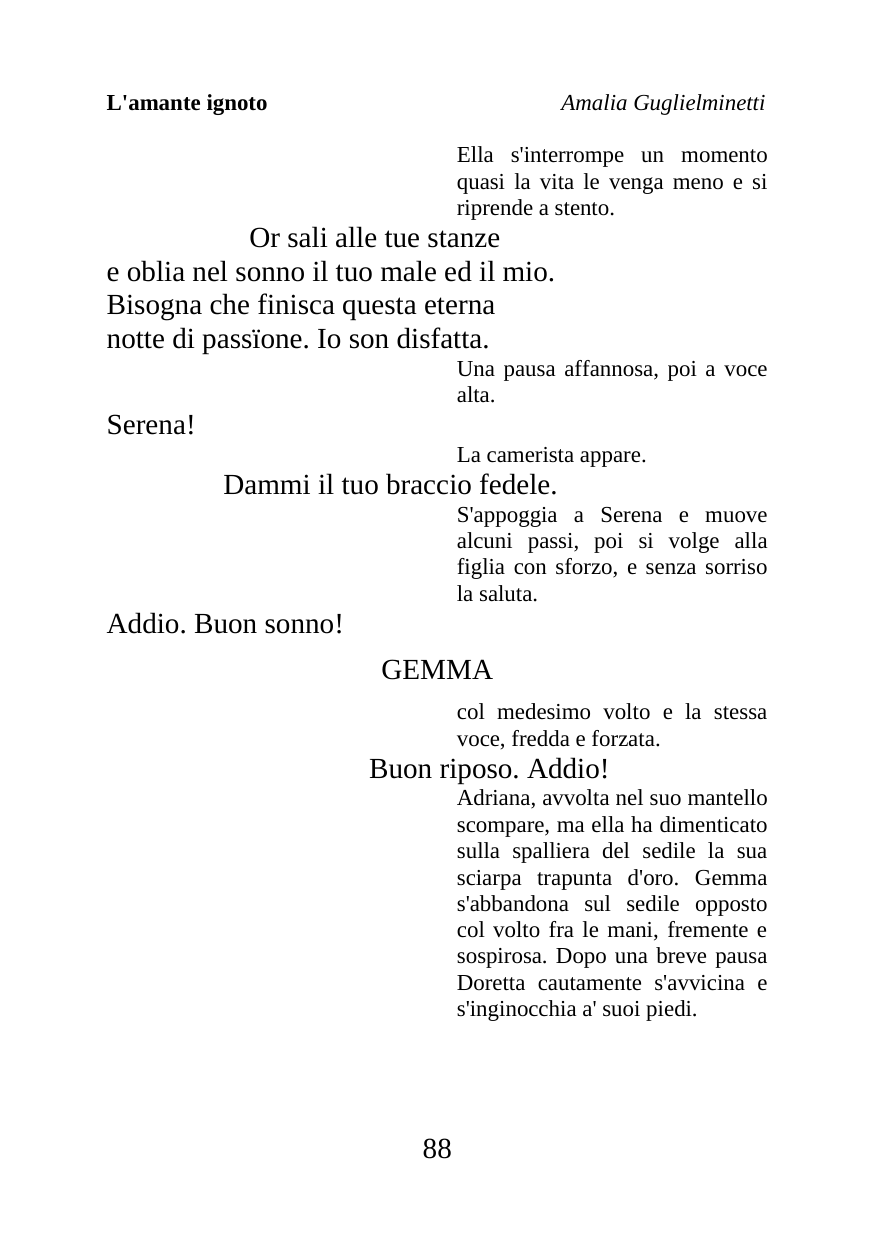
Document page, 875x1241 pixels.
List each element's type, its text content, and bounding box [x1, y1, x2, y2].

text Ella s'interrompe un momento quasi la vita le venga meno e si riprende a stento. [457, 141, 768, 220]
text Or sali alle tue stanze e oblia nel sonno il tuo male ed il mio. Bisogna che finisca questa eterna notte di passïone. Io son disfatta. [106, 220, 768, 354]
text GEMMA [106, 652, 768, 686]
text Dammi il tuo braccio fedele. [136, 467, 768, 501]
text Addio. Buon sonno! [106, 606, 768, 640]
text Serena! [106, 407, 768, 441]
text La camerista appare. [457, 441, 768, 467]
text S'appoggia a Serena e muove alcuni passi, poi si volge alla figlia con sforzo, e senza sorriso la saluta. [457, 501, 768, 606]
text Una pausa affannosa, poi a voce alta. [457, 354, 768, 407]
text col medesimo volto e la stessa voce, fredda e forzata. [457, 698, 768, 751]
text Adriana, avvolta nel suo mantello scompare, ma ella ha dimenticato sulla spalliera del sedile la sua sciarpa trapunta d'oro. Gemma s'abbandona sul sedile opposto col volto fra le mani, fremente e sospirosa. Dopo una breve pausa Doretta cautamente s'avvicina e s'inginocchia a' suoi piedi. [457, 784, 768, 1022]
text Buon riposo. Addio! [136, 751, 768, 784]
